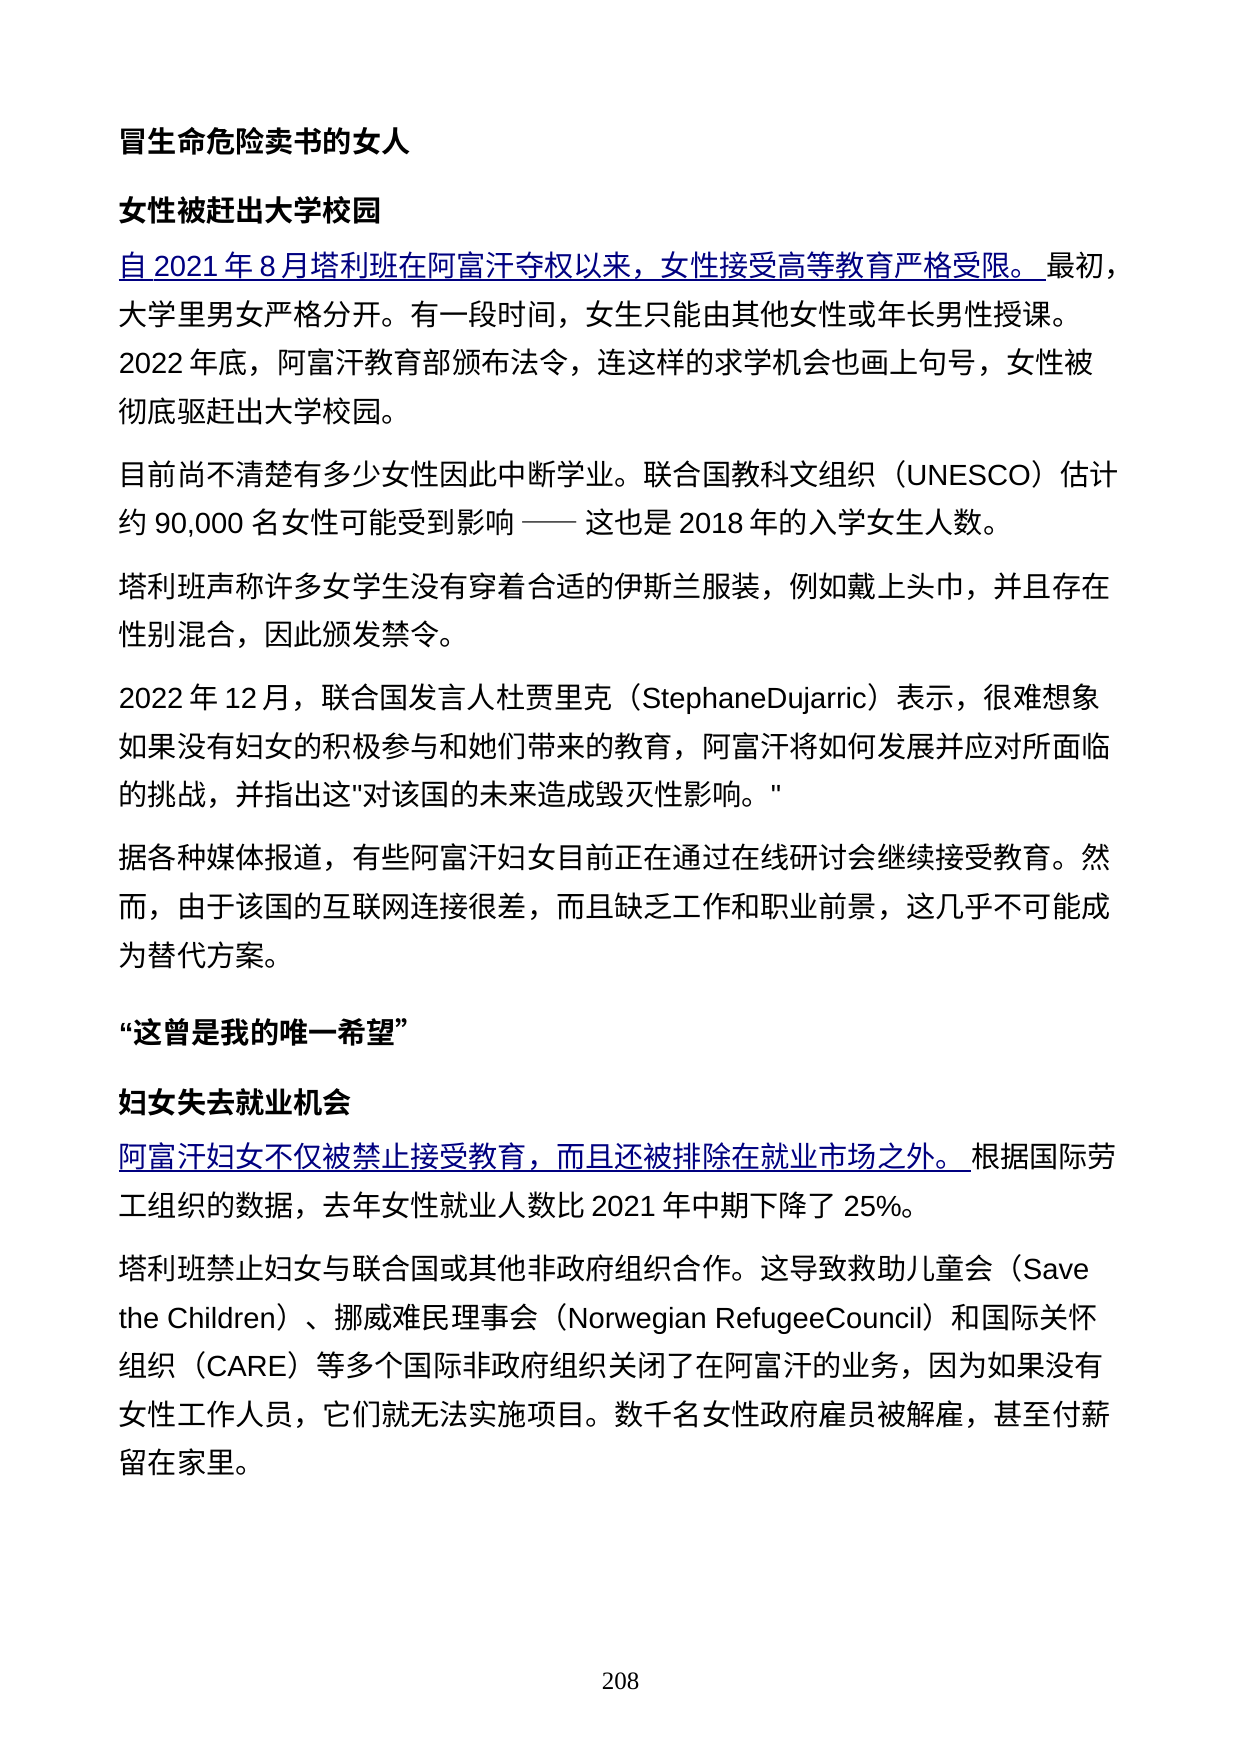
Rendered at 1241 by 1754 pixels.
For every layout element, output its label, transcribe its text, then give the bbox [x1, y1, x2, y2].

subtitle 冒生命危险卖书的女人 [118, 118, 1122, 161]
text 自2021年8月塔利班在阿富汗夺权以来，女性接受高等教育严格受限。 最初，大学里男女严格分开。有一段时间，女生只能由其他女性或年长男性授课。2022年底，阿富汗教育部颁布法令，连这样的求学机会也画上句号，女性被彻底驱赶出大学校园。 [118, 243, 1122, 431]
subtitle 妇女失去就业机会 [118, 1079, 1122, 1121]
text 据各种媒体报道，有些阿富汗妇女目前正在通过在线研讨会继续接受教育。然而，由于该国的互联网连接很差，而且缺乏工作和职业前景，这几乎不可能成为替代方案。 [118, 835, 1122, 974]
text 目前尚不清楚有多少女性因此中断学业。联合国教科文组织（UNESCO）估计约 90,000 名女性可能受到影响 —— 这也是2018年的入学女生人数。 [118, 451, 1122, 542]
subtitle “这曾是我的唯一希望” [118, 1010, 1122, 1052]
text 塔利班禁止妇女与联合国或其他非政府组织合作。这导致救助儿童会（Save the Children）、挪威难民理事会（Norwegian RefugeeCouncil）和国际关怀组织（CARE）等多个国际非政府组织关闭了在阿富汗的业务，因为如果没有女性工作人员，它们就无法实施项目。数千名女性政府雇员被解雇，甚至付薪留在家里。 [118, 1246, 1122, 1482]
text 阿富汗妇女不仅被禁止接受教育，而且还被排除在就业市场之外。 根据国际劳工组织的数据，去年女性就业人数比2021年中期下降了 25%。 [118, 1134, 1122, 1225]
text 2022年12月，联合国发言人杜贾里克（StephaneDujarric）表示，很难想象如果没有妇女的积极参与和她们带来的教育，阿富汗将如何发展并应对所面临的挑战，并指出这"对该国的未来造成毁灭性影响。" [118, 675, 1122, 814]
text 塔利班声称许多女学生没有穿着合适的伊斯兰服装，例如戴上头巾，并且存在性别混合，因此颁发禁令。 [118, 563, 1122, 654]
subtitle 女性被赶出大学校园 [118, 188, 1122, 230]
